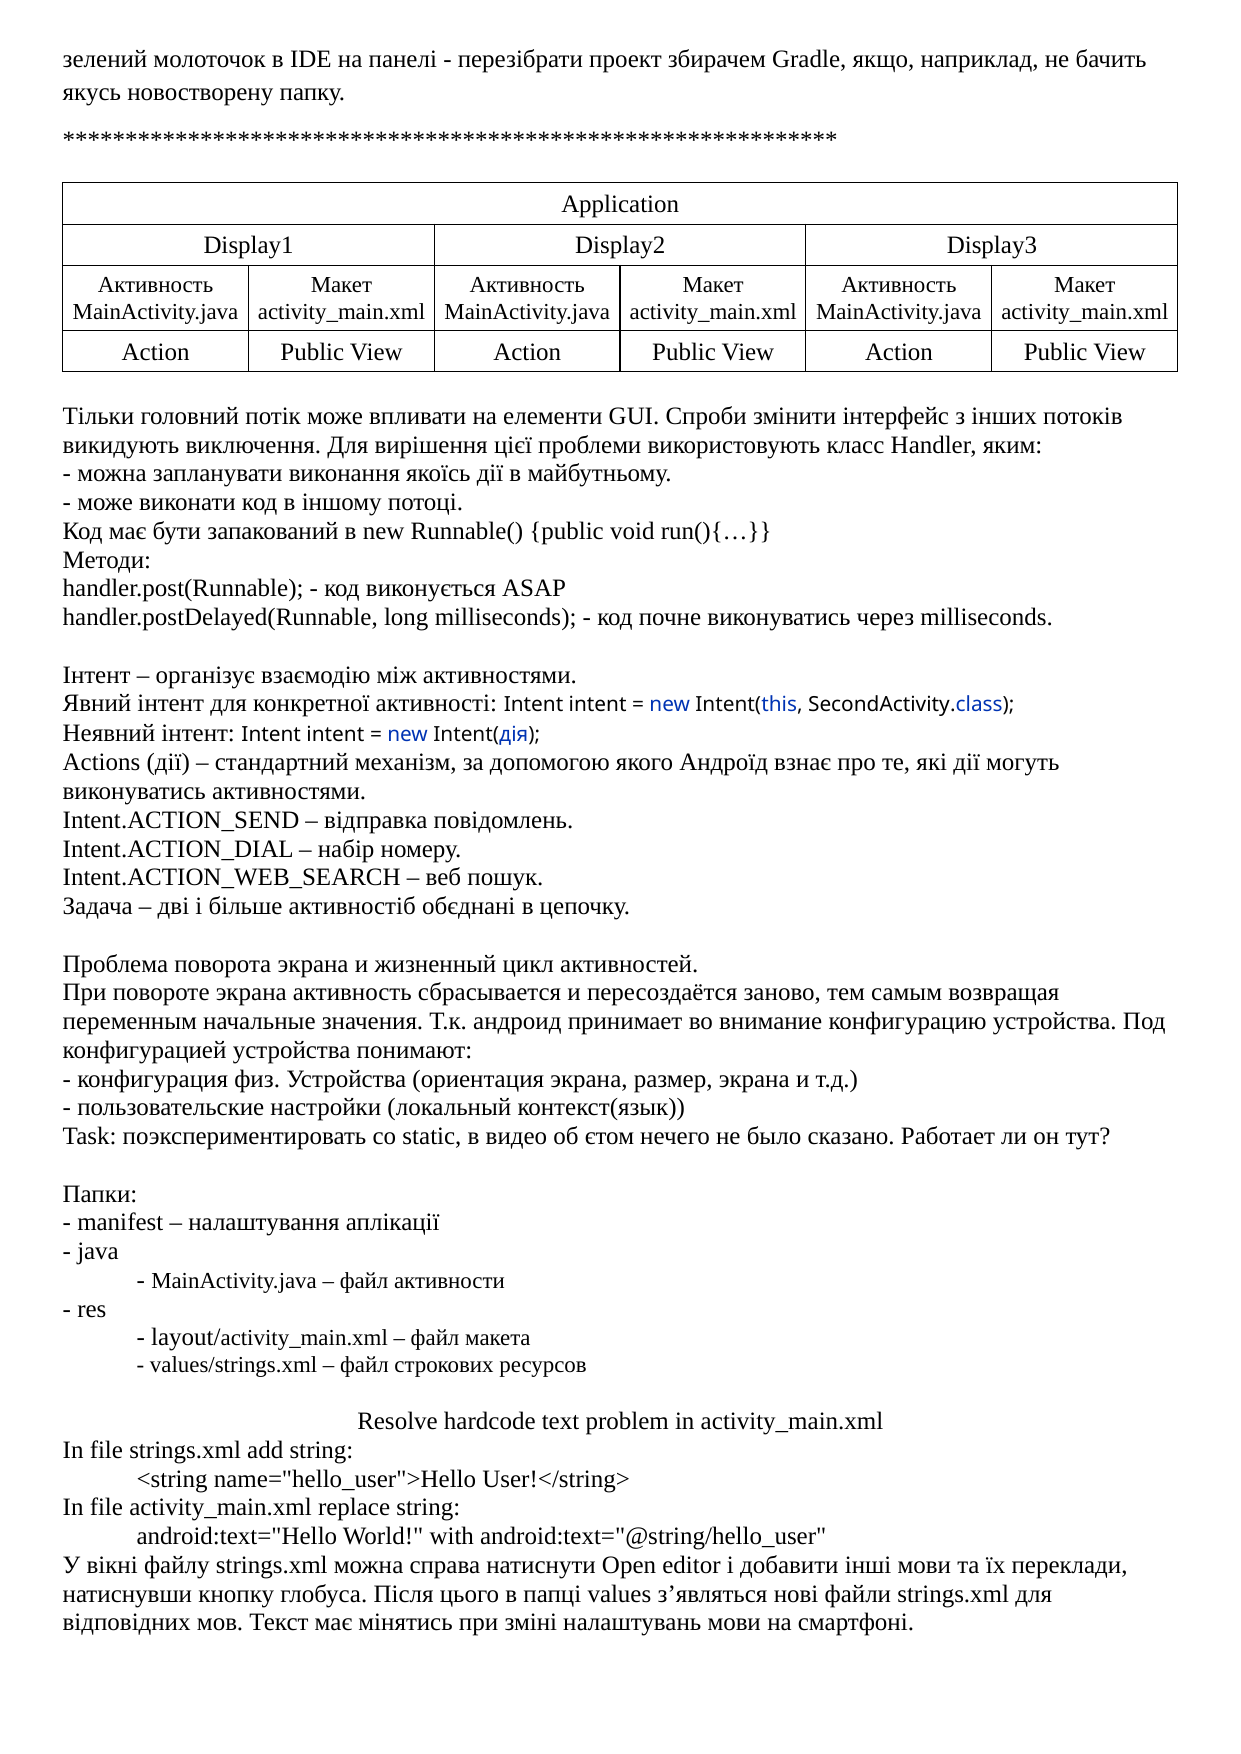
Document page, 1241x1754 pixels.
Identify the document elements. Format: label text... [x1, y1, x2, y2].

table_cell Активность MainActivity.java [806, 266, 991, 330]
text - values/strings.xml – файл строкових ресурсов [62, 1351, 1178, 1377]
table_cell Action [435, 331, 619, 371]
text - можна запланувати виконання якоїсь дії в майбутньому. [62, 458, 1178, 487]
table_cell Активность MainActivity.java [435, 266, 619, 330]
text Інтент – організує взаємодію між активностями. [62, 660, 1178, 688]
text Код має бути запакований в new Runnable() {public void run(){…}} [62, 516, 1178, 545]
text Методи: [62, 545, 1178, 573]
text In file activity_main.xml replace string: [62, 1492, 1178, 1521]
text Intent.ACTION_SEND – відправка повідомлень. [62, 805, 1178, 834]
text handler.postDelayed(Runnable, long milliseconds); - код почне виконуватись через milliseconds. [62, 602, 1178, 631]
text зелений молоточок в IDE на панелі - перезібрати проект збирачем Gradle, якщо, наприклад, не бачить якусь новостворену папку. [62, 44, 1178, 106]
text Resolve hardcode text problem in activity_main.xml [62, 1406, 1178, 1435]
text - manifest – налаштування аплікації [62, 1207, 1178, 1236]
table_cell Action [806, 331, 991, 371]
table_cell Активность MainActivity.java [63, 266, 248, 330]
table_header Application [63, 183, 1177, 223]
text При повороте экрана активность сбрасывается и пересоздаётся заново, тем самым возвращая переменным начальные значения. Т.к. андроид принимает во внимание конфигурацию устройства. Под конфигурацией устройства понимают: [62, 977, 1178, 1064]
table_cell Макет activity_main.xml [621, 266, 805, 330]
text <string name="hello_user">Hello User!</string> [62, 1464, 1178, 1492]
text handler.post(Runnable); - код виконується ASAP [62, 573, 1178, 602]
table_cell Public View [249, 331, 434, 371]
text Явний інтент для конкретної активності: Intent intent = new Intent(this, SecondActivity.class); [62, 688, 1178, 718]
text Actions (дії) – стандартний механізм, за допомогою якого Андроїд взнає про те, які дії могуть виконуватись активностями. [62, 747, 1178, 805]
text android:text="Hello World!" with android:text="@string/hello_user" [62, 1521, 1178, 1550]
text Проблема поворота экрана и жизненный цикл активностей. [62, 949, 1178, 977]
table_cell Макет activity_main.xml [249, 266, 434, 330]
text - може виконати код в іншому потоці. [62, 487, 1178, 516]
text - layout/activity_main.xml – файл макета [62, 1322, 1178, 1351]
table_cell Display2 [435, 225, 805, 265]
text Intent.ACTION_WEB_SEARCH – веб пошук. [62, 862, 1178, 891]
text Папки: [62, 1179, 1178, 1207]
table_cell Display1 [63, 225, 434, 265]
table_cell Public View [621, 331, 805, 371]
text - res [62, 1294, 1178, 1322]
table_cell Public View [992, 331, 1177, 371]
text Task: поэкспериментировать со static, в видео об єтом нечего не было сказано. Работает ли он тут? [62, 1121, 1178, 1150]
text Задача – дві і більше активностіб обєднані в цепочку. [62, 891, 1178, 920]
text - MainActivity.java – файл активности [62, 1265, 1178, 1294]
text - java [62, 1236, 1178, 1265]
text Intent.ACTION_DIAL – набір номеру. [62, 834, 1178, 862]
table_cell Display3 [806, 225, 1177, 265]
text In file strings.xml add string: [62, 1435, 1178, 1464]
text Тільки головний потік може впливати на елементи GUI. Спроби змінити інтерфейс з інших потоків викидують виключення. Для вирішення цієї проблеми використовують класс Handler, яким: [62, 401, 1178, 458]
text - пользовательские настройки (локальный контекст(язык)) [62, 1092, 1178, 1121]
text У вікні файлу strings.xml можна справа натиснути Open editor і добавити інші мови та їх переклади, натиснувши кнопку глобуса. Після цього в папці values з’являться нові файли strings.xml для відповідних мов. Текст має мінятись при зміні налаштувань мови на смартфоні. [62, 1550, 1178, 1636]
text ************************************************************** [62, 125, 1178, 153]
text - конфигурация физ. Устройства (ориентация экрана, размер, экрана и т.д.) [62, 1064, 1178, 1092]
text Неявний інтент: Intent intent = new Intent(дія); [62, 718, 1178, 747]
table_cell Action [63, 331, 248, 371]
table_cell Макет activity_main.xml [992, 266, 1177, 330]
